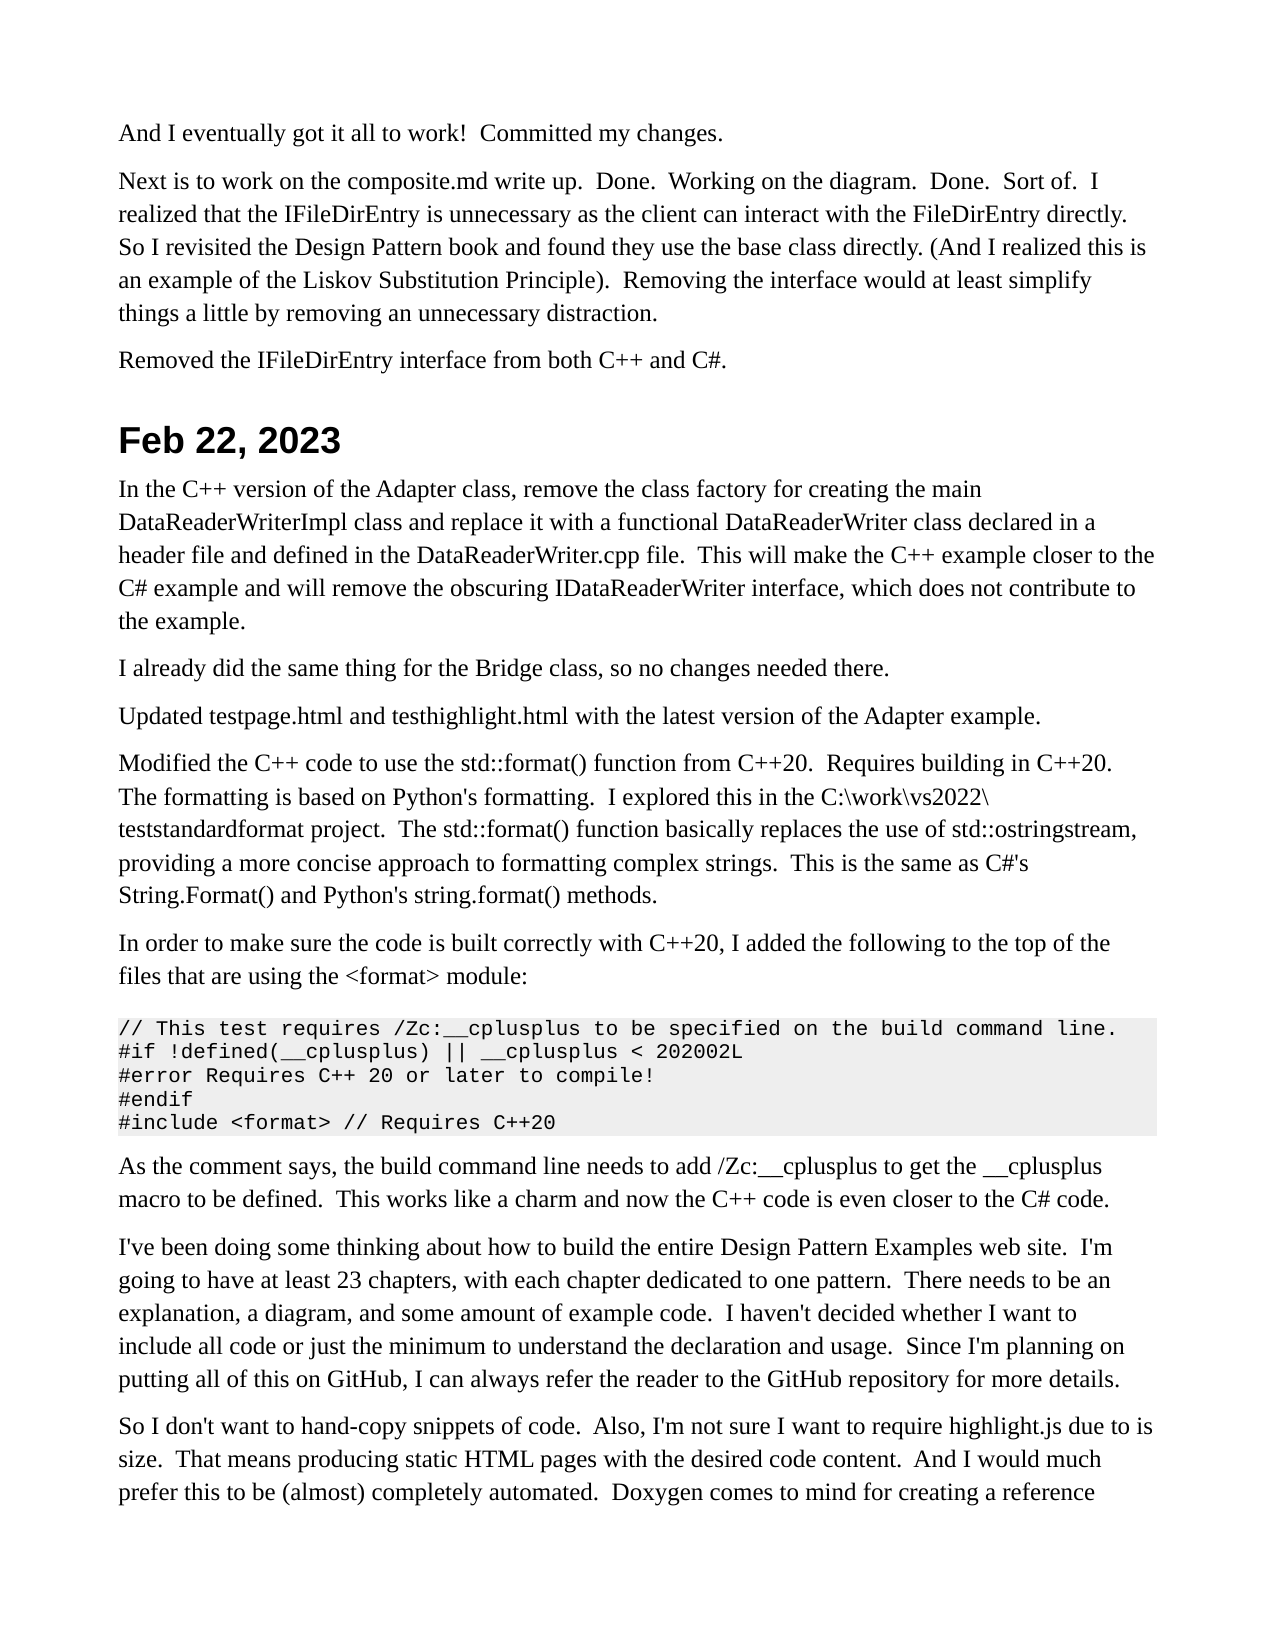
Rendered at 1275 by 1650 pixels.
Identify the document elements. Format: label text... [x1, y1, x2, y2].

text In the C++ version of the Adapter class, remove the class factory for creating the main DataReaderWriterImpl class and replace it with a functional DataReaderWriter class declared in a header file and defined in the DataReaderWriter.cpp file. This will make the C++ example closer to the C# example and will remove the obscuring IDataReaderWriter interface, which does not contribute to the example. [118, 474, 1157, 634]
text In order to make sure the code is built correctly with C++20, I added the following to the top of the files that are using the <format> module: [118, 928, 1157, 990]
text Modified the C++ code to use the std::format() function from C++20. Requires building in C++20. The formatting is based on Python's formatting. I explored this in the C:\work\vs2022\teststandardformat project. The std::format() function basically replaces the use of std::ostringstream, providing a more concise approach to formatting complex strings. This is the same as C#'s String.Format() and Python's string.format() methods. [118, 748, 1157, 909]
text // This test requires /Zc:__cplusplus to be specified on the build command line. [118, 1018, 1157, 1041]
text #endif [118, 1089, 1157, 1112]
text Next is to work on the composite.md write up. Done. Working on the diagram. Done. Sort of. I realized that the IFileDirEntry is unnecessary as the client can interact with the FileDirEntry directly. So I revisited the Design Pattern book and found they use the base class directly. (And I realized this is an example of the Liskov Substitution Principle). Removing the interface would at least simplify things a little by removing an unnecessary distraction. [118, 166, 1157, 327]
subtitle Feb 22, 2023 [118, 418, 1157, 461]
text Updated testpage.html and testhighlight.html with the latest version of the Adapter example. [118, 701, 1157, 730]
text As the comment says, the build command line needs to add /Zc:__cplusplus to get the __cplusplus macro to be defined. This works like a charm and now the C++ code is even closer to the C# code. [118, 1151, 1157, 1213]
text So I don't want to hand-copy snippets of code. Also, I'm not sure I want to require highlight.js due to is size. That means producing static HTML pages with the desired code content. And I would much prefer this to be (almost) completely automated. Doxygen comes to mind for creating a reference [118, 1411, 1157, 1506]
text I've been doing some thinking about how to build the entire Design Pattern Examples web site. I'm going to have at least 23 chapters, with each chapter dedicated to one pattern. There needs to be an explanation, a diagram, and some amount of example code. I haven't decided whether I want to include all code or just the minimum to understand the declaration and usage. Since I'm planning on putting all of this on GitHub, I can always refer the reader to the GitHub repository for more details. [118, 1232, 1157, 1392]
text And I eventually got it all to work! Committed my changes. [118, 118, 1157, 147]
text I already did the same thing for the Bridge class, so no changes needed there. [118, 653, 1157, 682]
text #if !defined(__cplusplus) || __cplusplus < 202002L [118, 1041, 1157, 1065]
text #include <format> // Requires C++20 [118, 1112, 1157, 1136]
text Removed the IFileDirEntry interface from both C++ and C#. [118, 345, 1157, 374]
text #error Requires C++ 20 or later to compile! [118, 1065, 1157, 1089]
